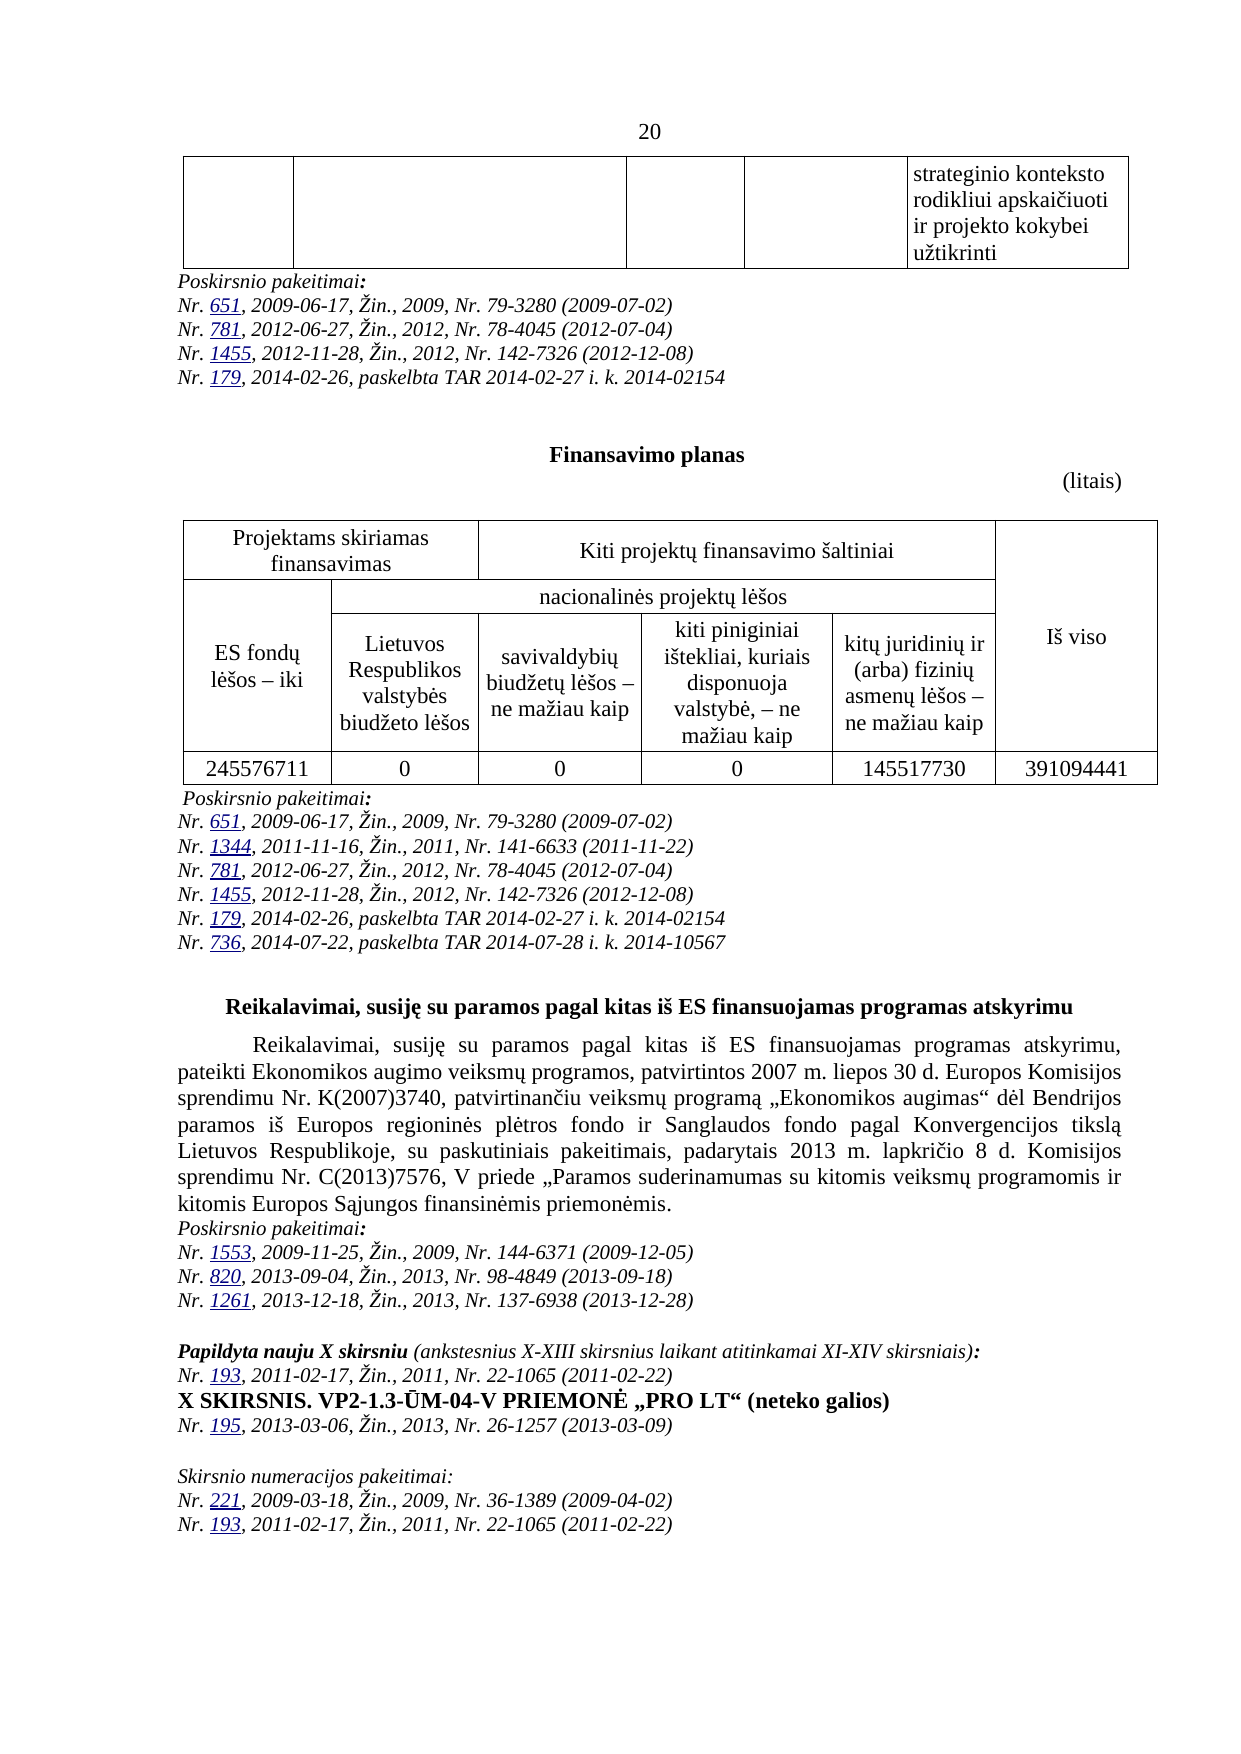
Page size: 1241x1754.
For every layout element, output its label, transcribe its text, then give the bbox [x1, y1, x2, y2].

text Nr. 179, 2014-02-26, paskelbta TAR 2014-02-27 i. k. 2014-02154 [177, 906, 1122, 930]
text Nr. 193, 2011-02-17, Žin., 2011, Nr. 22-1065 (2011-02-22) [177, 1363, 1122, 1387]
text Nr. 1455, 2012-11-28, Žin., 2012, Nr. 142-7326 (2012-12-08) [177, 341, 1122, 365]
text Nr. 651, 2009-06-17, Žin., 2009, Nr. 79-3280 (2009-07-02) [177, 809, 1122, 833]
text Papildyta nauju X skirsniu (ankstesnius X-XIII skirsnius laikant atitinkamai XI-XIV skirsniais): [177, 1339, 1122, 1363]
text Finansavimo planas [177, 441, 1122, 467]
table_cell 245576711 [184, 752, 331, 784]
text Nr. 179, 2014-02-26, paskelbta TAR 2014-02-27 i. k. 2014-02154 [177, 365, 1122, 389]
table_cell kitų juridinių ir (arba) fizinių asmenų lėšos – ne mažiau kaip [833, 614, 995, 751]
text Nr. 820, 2013-09-04, Žin., 2013, Nr. 98-4849 (2013-09-18) [177, 1264, 1122, 1288]
subtitle Poskirsnio pakeitimai: [177, 269, 1122, 293]
text (litais) [177, 467, 1122, 493]
table_cell ES fondų lėšos – iki [184, 580, 331, 751]
text Nr. 781, 2012-06-27, Žin., 2012, Nr. 78-4045 (2012-07-04) [177, 317, 1122, 341]
subtitle Poskirsnio pakeitimai: [177, 785, 1122, 809]
text Nr. 1455, 2012-11-28, Žin., 2012, Nr. 142-7326 (2012-12-08) [177, 882, 1122, 906]
table_cell 0 [479, 752, 641, 784]
text Skirsnio numeracijos pakeitimai: [177, 1463, 1122, 1488]
text Nr. 1553, 2009-11-25, Žin., 2009, Nr. 144-6371 (2009-12-05) [177, 1240, 1122, 1264]
table_cell 0 [332, 752, 478, 784]
text Nr. 781, 2012-06-27, Žin., 2012, Nr. 78-4045 (2012-07-04) [177, 858, 1122, 882]
table_cell nacionalinės projektų lėšos [332, 580, 995, 612]
text Nr. 651, 2009-06-17, Žin., 2009, Nr. 79-3280 (2009-07-02) [177, 293, 1122, 317]
table_header Kiti projektų finansavimo šaltiniai [479, 521, 995, 579]
table_cell savivaldybių biudžetų lėšos – ne mažiau kaip [479, 614, 641, 751]
table_cell kiti piniginiai ištekliai, kuriais disponuoja valstybė, – ne mažiau kaip [642, 614, 832, 751]
table_cell strateginio konteksto rodikliui apskaičiuoti ir projekto kokybei užtikrinti [908, 157, 1128, 268]
table_cell Lietuvos Respublikos valstybės biudžeto lėšos [332, 614, 478, 751]
table_cell [184, 157, 293, 268]
text Reikalavimai, susiję su paramos pagal kitas iš ES finansuojamas programas atskyrimu, pateikti Ekonomikos augimo veiksmų programos, patvirtintos 2007 m. liepos 30 d. Europos Komisijos sprendimu Nr. K(2007)3740, patvirtinančiu veiksmų programą „Ekonomikos augimas“ dėl Bendrijos paramos iš Europos regioninės plėtros fondo ir Sanglaudos fondo pagal Konvergencijos tikslą Lietuvos Respublikoje, su paskutiniais pakeitimais, padarytais 2013 m. lapkričio 8 d. Komisijos sprendimu Nr. C(2013)7576, V priede „Paramos suderinamumas su kitomis veiksmų programomis ir kitomis Europos Sąjungos finansinėmis priemonėmis. [177, 1032, 1122, 1216]
subtitle Poskirsnio pakeitimai: [177, 1216, 1122, 1240]
table_cell 0 [642, 752, 832, 784]
subtitle X skirsnis. VP2-1.3-ŪM-04-V priemonė „PRO LT“ (neteko galios) [177, 1387, 1122, 1413]
text Nr. 195, 2013-03-06, Žin., 2013, Nr. 26-1257 (2013-03-09) [177, 1413, 1122, 1437]
table_cell [294, 157, 626, 268]
table_cell [627, 157, 744, 268]
table_cell [745, 157, 907, 268]
table_cell 145517730 [833, 752, 995, 784]
text Nr. 736, 2014-07-22, paskelbta TAR 2014-07-28 i. k. 2014-10567 [177, 930, 1122, 954]
table_header Iš viso [996, 521, 1157, 751]
text Nr. 193, 2011-02-17, Žin., 2011, Nr. 22-1065 (2011-02-22) [177, 1512, 1122, 1536]
text Nr. 1344, 2011-11-16, Žin., 2011, Nr. 141-6633 (2011-11-22) [177, 833, 1122, 858]
text Reikalavimai, susiję su paramos pagal kitas iš ES finansuojamas programas atskyrimu [177, 966, 1122, 1019]
text Nr. 221, 2009-03-18, Žin., 2009, Nr. 36-1389 (2009-04-02) [177, 1488, 1122, 1512]
table_cell 391094441 [996, 752, 1157, 784]
table_header Projektams skiriamas finansavimas [184, 521, 478, 579]
text Nr. 1261, 2013-12-18, Žin., 2013, Nr. 137-6938 (2013-12-28) [177, 1288, 1122, 1312]
